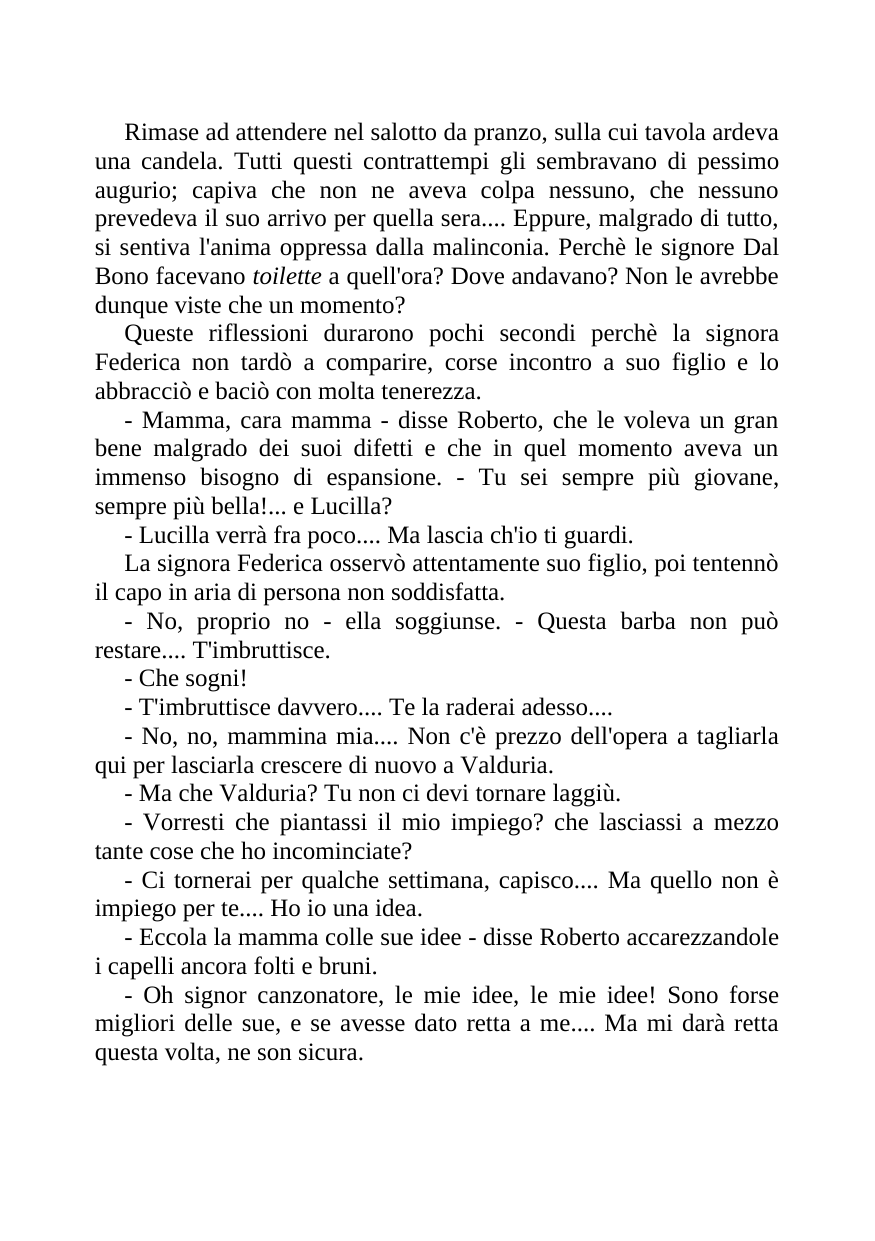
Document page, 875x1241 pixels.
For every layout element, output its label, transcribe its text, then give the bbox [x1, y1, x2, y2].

text La signora Federica osservò attentamente suo figlio, poi tentennò il capo in aria di persona non soddisfatta. [94, 548, 779, 606]
text - T'imbruttisce davvero.... Te la raderai adesso.... [94, 692, 779, 721]
text - Ma che Valduria? Tu non ci devi tornare laggiù. [94, 778, 779, 807]
text - Vorresti che piantassi il mio impiego? che lasciassi a mezzo tante cose che ho incominciate? [94, 807, 779, 865]
text - No, proprio no - ella soggiunse. - Questa barba non può restare.... T'imbruttisce. [94, 606, 779, 663]
text - Che sogni! [94, 663, 779, 692]
text - No, no, mammina mia.... Non c'è prezzo dell'opera a tagliarla qui per lasciarla crescere di nuovo a Valduria. [94, 721, 779, 778]
text - Ci tornerai per qualche settimana, capisco.... Ma quello non è impiego per te.... Ho io una idea. [94, 865, 779, 922]
text - Lucilla verrà fra poco.... Ma lascia ch'io ti guardi. [94, 520, 779, 548]
text Rimase ad attendere nel salotto da pranzo, sulla cui tavola ardeva una candela. Tutti questi contrattempi gli sembravano di pessimo augurio; capiva che non ne aveva colpa nessuno, che nessuno prevedeva il suo arrivo per quella sera.... Eppure, malgrado di tutto, si sentiva l'anima oppressa dalla malinconia. Perchè le signore Dal Bono facevano toilette a quell'ora? Dove andavano? Non le avrebbe dunque viste che un momento? [94, 117, 779, 318]
text - Oh signor canzonatore, le mie idee, le mie idee! Sono forse migliori delle sue, e se avesse dato retta a me.... Ma mi darà retta questa volta, ne son sicura. [94, 980, 779, 1066]
text Queste riflessioni durarono pochi secondi perchè la signora Federica non tardò a comparire, corse incontro a suo figlio e lo abbracciò e baciò con molta tenerezza. [94, 318, 779, 405]
text - Mamma, cara mamma - disse Roberto, che le voleva un gran bene malgrado dei suoi difetti e che in quel momento aveva un immenso bisogno di espansione. - Tu sei sempre più giovane, sempre più bella!... e Lucilla? [94, 405, 779, 520]
text - Eccola la mamma colle sue idee - disse Roberto accarezzandole i capelli ancora folti e bruni. [94, 922, 779, 980]
